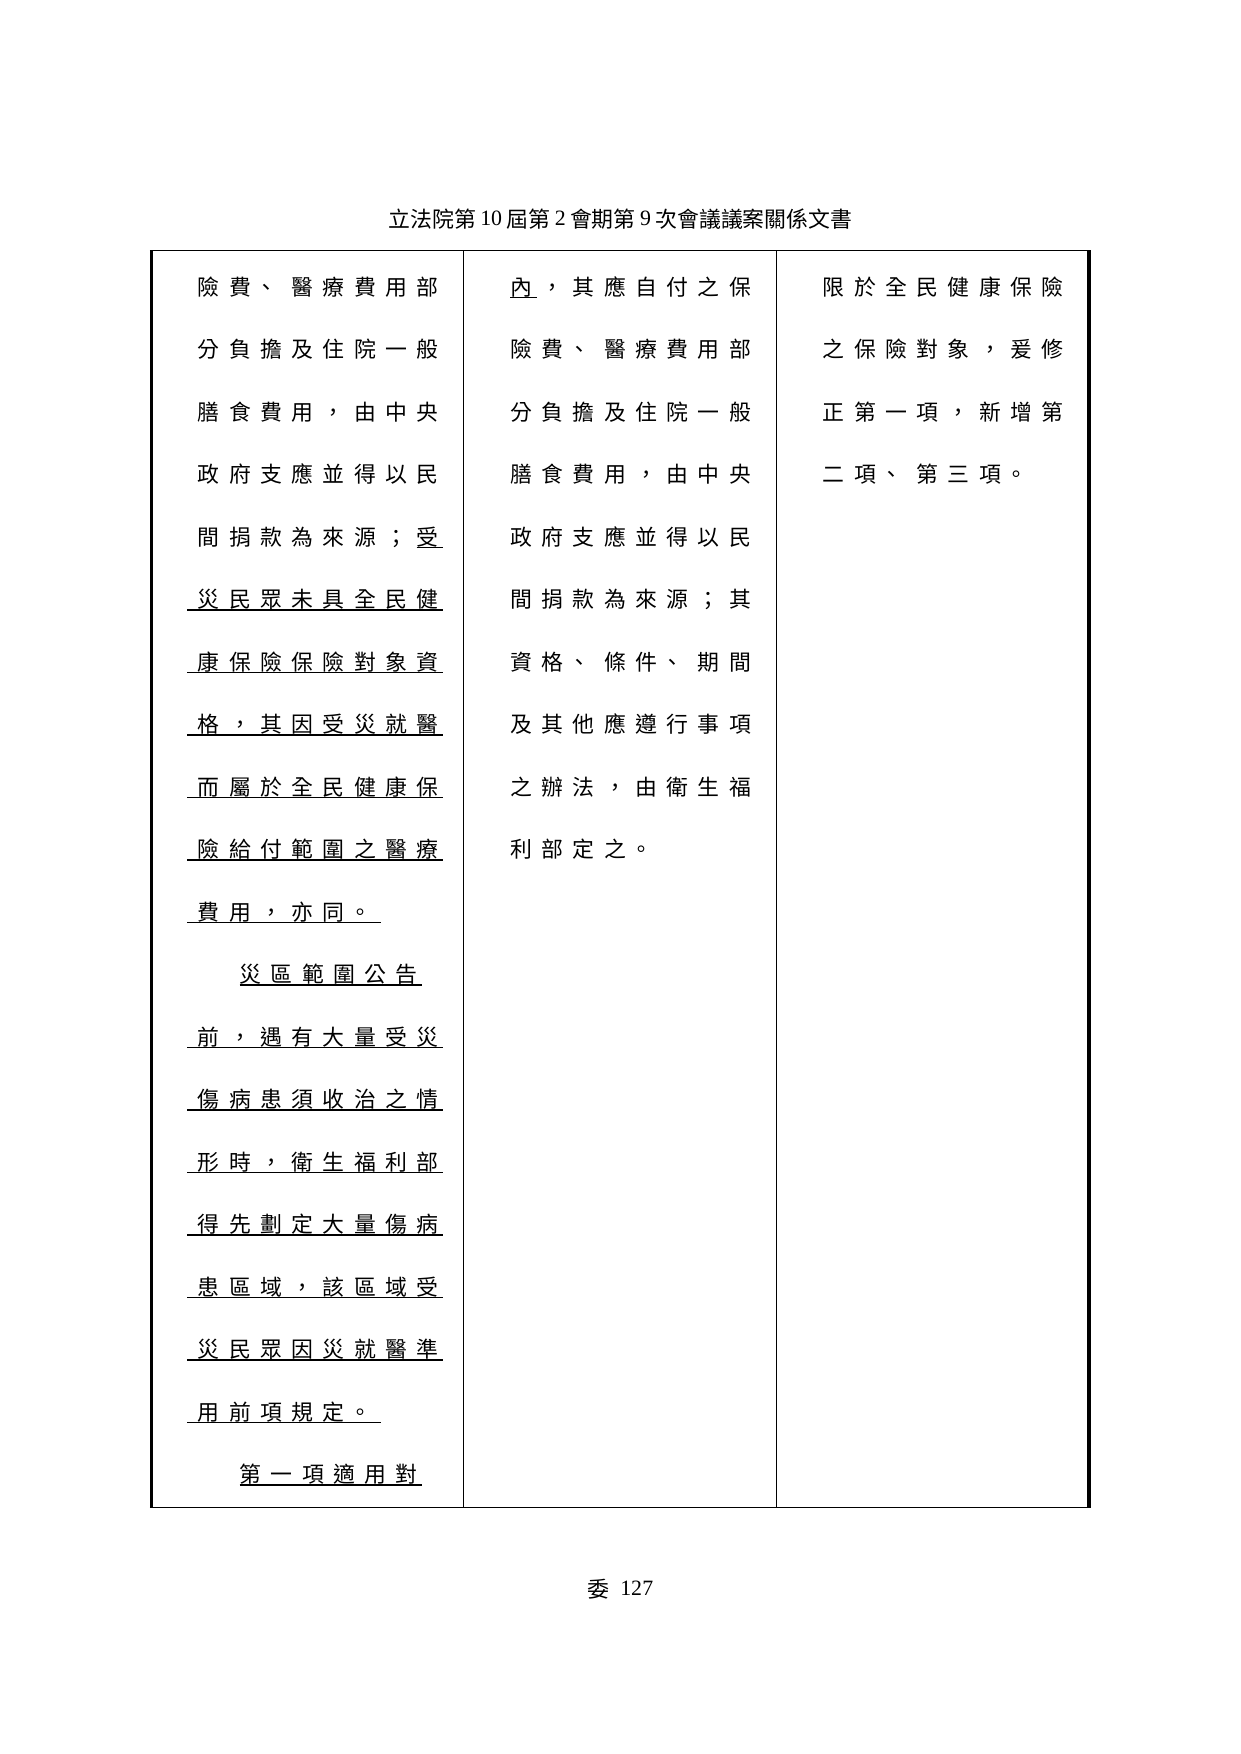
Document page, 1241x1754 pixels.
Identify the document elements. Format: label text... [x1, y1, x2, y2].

table_cell 險費、醫療費用部分負擔及住院一般膳食費用，由中央政府支應並得以民間捐款為來源；受災民眾未具全民健康保險保險對象資格，其因受災就醫而屬於全民健康保險給付範圍之醫療費用，亦同。 災區範圍公告前，遇有大量受災傷病患須收治之情形時，衛生福利部得先劃定大量傷病患區域，該區域受災民眾因災就醫準用前項規定。 第一項適用對 [153, 251, 463, 1507]
table_cell 內，其應自付之保險費、醫療費用部分負擔及住院一般膳食費用，由中央政府支應並得以民間捐款為來源；其資格、條件、期間及其他應遵行事項之辦法，由衛生福利部定之。 [464, 251, 776, 1507]
table_cell 限於全民健康保險之保險對象，爰修正第一項，新增第二項、第三項。 [777, 251, 1087, 1507]
